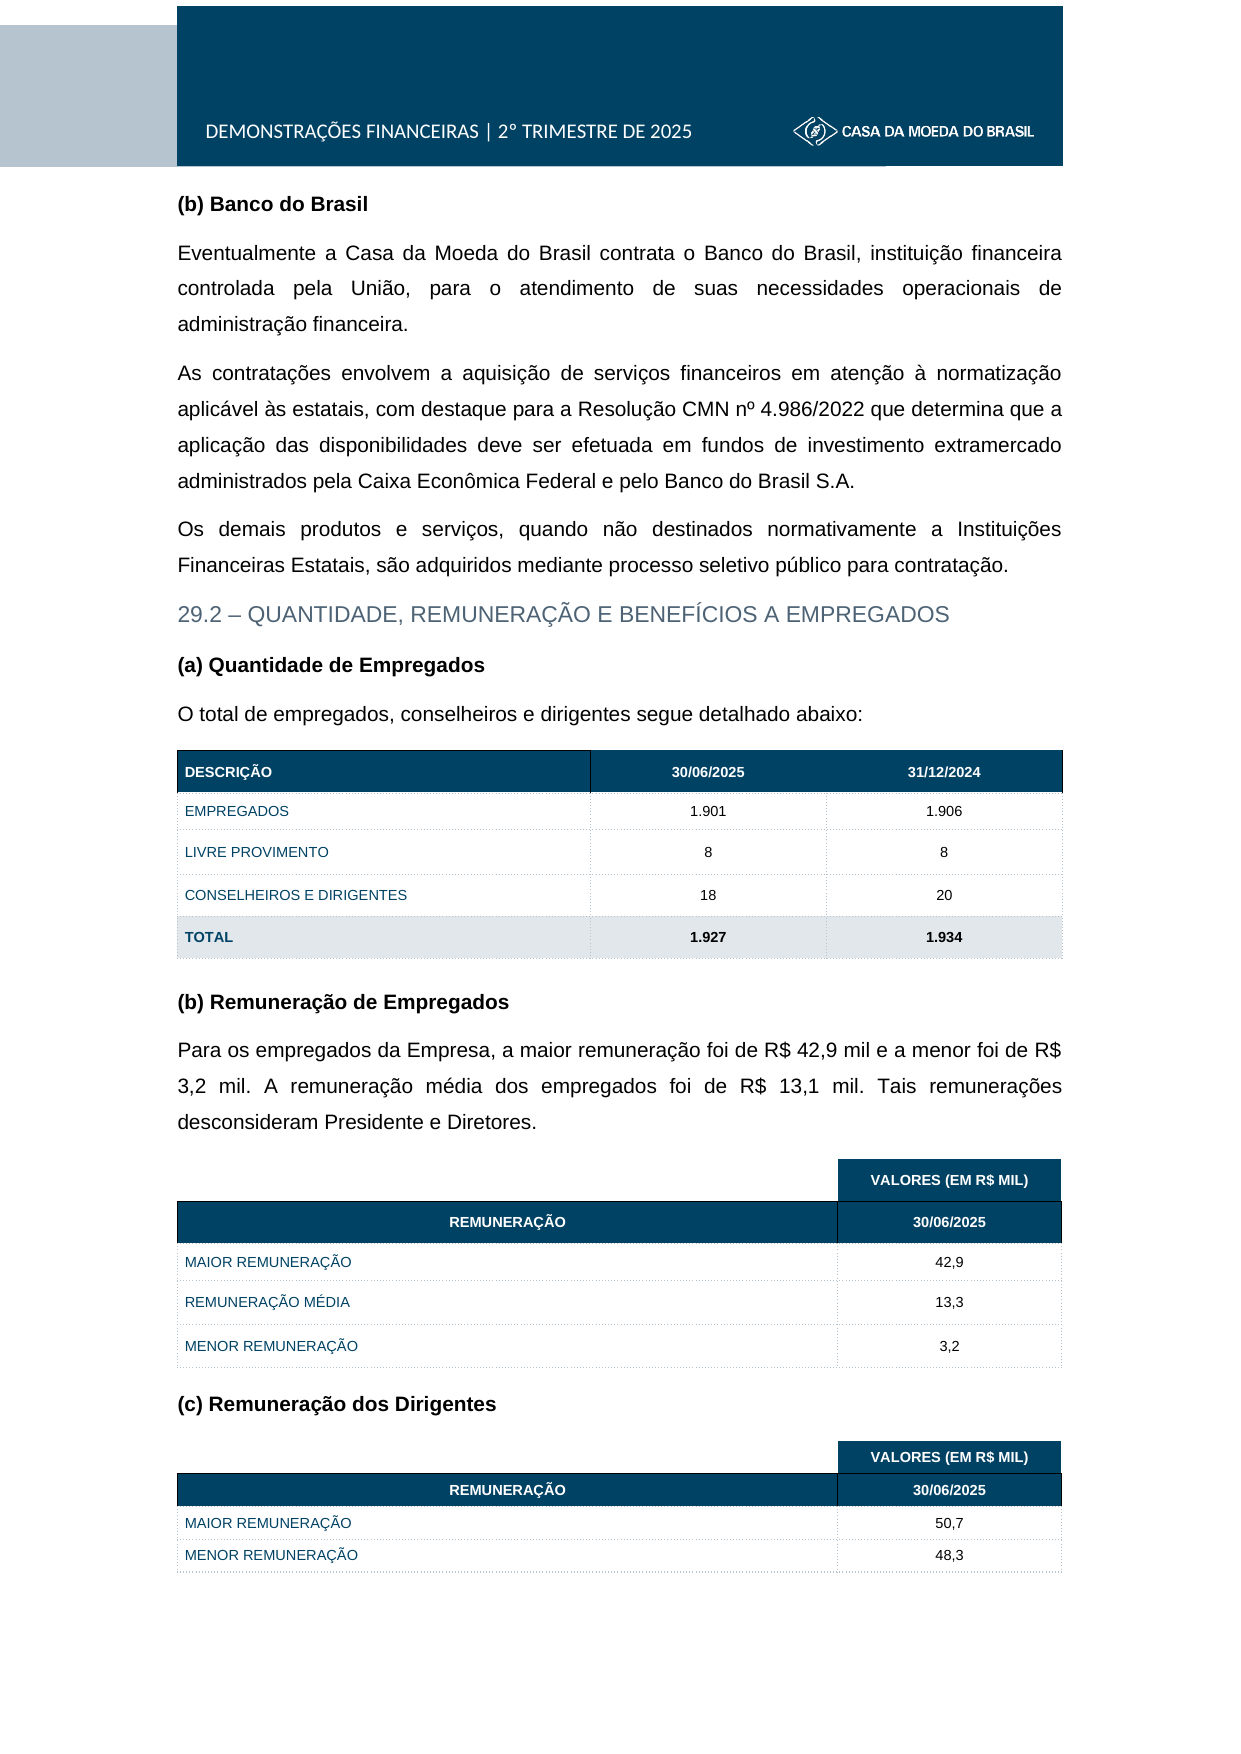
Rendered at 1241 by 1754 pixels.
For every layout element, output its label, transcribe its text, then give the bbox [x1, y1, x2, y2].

table_cell 1.934 [826, 916, 1062, 958]
table_cell MAIOR REMUNERAÇÃO [177, 1506, 838, 1539]
table_header [177, 1441, 838, 1473]
table_cell REMUNERAÇÃO [178, 1202, 837, 1243]
table_header DESCRIÇÃO [178, 751, 590, 792]
table_cell 30/06/2025 [838, 1202, 1061, 1243]
table_header 31/12/2024 [826, 750, 1062, 792]
table_cell 18 [590, 874, 826, 916]
table_header [177, 1159, 838, 1201]
table_cell 8 [590, 829, 826, 874]
text (a) Quantidade de Empregados [177, 653, 1063, 677]
text (b) Remuneração de Empregados [177, 990, 1063, 1014]
table_cell MENOR REMUNERAÇÃO [177, 1324, 838, 1367]
table_cell 50,7 [838, 1506, 1061, 1539]
table_cell 1.906 [826, 793, 1062, 829]
text (c) Remuneração dos Dirigentes [177, 1392, 1063, 1416]
table_cell MENOR REMUNERAÇÃO [177, 1539, 838, 1571]
table_cell 8 [826, 829, 1062, 874]
table_cell LIVRE PROVIMENTO [177, 829, 590, 874]
text As contratações envolvem a aquisição de serviços financeiros em atenção à normatização aplicável às estatais, com destaque para a Resolução CMN nº 4.986/2022 que determina que a aplicação das disponibilidades deve ser efetuada em fundos de investimento extramercado administrados pela Caixa Econômica Federal e pelo Banco do Brasil S.A. [177, 361, 1063, 492]
table_cell MAIOR REMUNERAÇÃO [177, 1243, 838, 1280]
text Para os empregados da Empresa, a maior remuneração foi de R$ 42,9 mil e a menor foi de R$ 3,2 mil. A remuneração média dos empregados foi de R$ 13,1 mil. Tais remunerações desconsideram Presidente e Diretores. [177, 1038, 1063, 1134]
text 29.2 – QUANTIDADE, REMUNERAÇÃO E BENEFÍCIOS A EMPREGADOS [177, 601, 1063, 628]
table_header VALORES (EM R$ MIL) [838, 1159, 1061, 1201]
text (b) Banco do Brasil [177, 192, 1063, 216]
table_cell REMUNERAÇÃO MÉDIA [177, 1280, 838, 1324]
table_cell CONSELHEIROS E DIRIGENTES [177, 874, 590, 916]
table_cell 42,9 [838, 1243, 1061, 1280]
table_cell 48,3 [838, 1539, 1061, 1571]
text Eventualmente a Casa da Moeda do Brasil contrata o Banco do Brasil, instituição financeira controlada pela União, para o atendimento de suas necessidades operacionais de administração financeira. [177, 240, 1063, 336]
table_cell 13,3 [838, 1280, 1061, 1324]
table_cell EMPREGADOS [177, 793, 590, 829]
table_cell 30/06/2025 [838, 1474, 1061, 1506]
table_header 30/06/2025 [591, 750, 826, 792]
table_cell 20 [826, 874, 1062, 916]
table_cell 1.927 [590, 916, 826, 958]
table_cell TOTAL [177, 916, 590, 958]
table_cell 3,2 [838, 1324, 1061, 1367]
text O total de empregados, conselheiros e dirigentes segue detalhado abaixo: [177, 702, 1063, 726]
text Os demais produtos e serviços, quando não destinados normativamente a Instituições Financeiras Estatais, são adquiridos mediante processo seletivo público para contratação. [177, 517, 1063, 577]
table_header VALORES (EM R$ MIL) [838, 1441, 1061, 1473]
table_cell REMUNERAÇÃO [178, 1474, 837, 1506]
table_cell 1.901 [590, 793, 826, 829]
